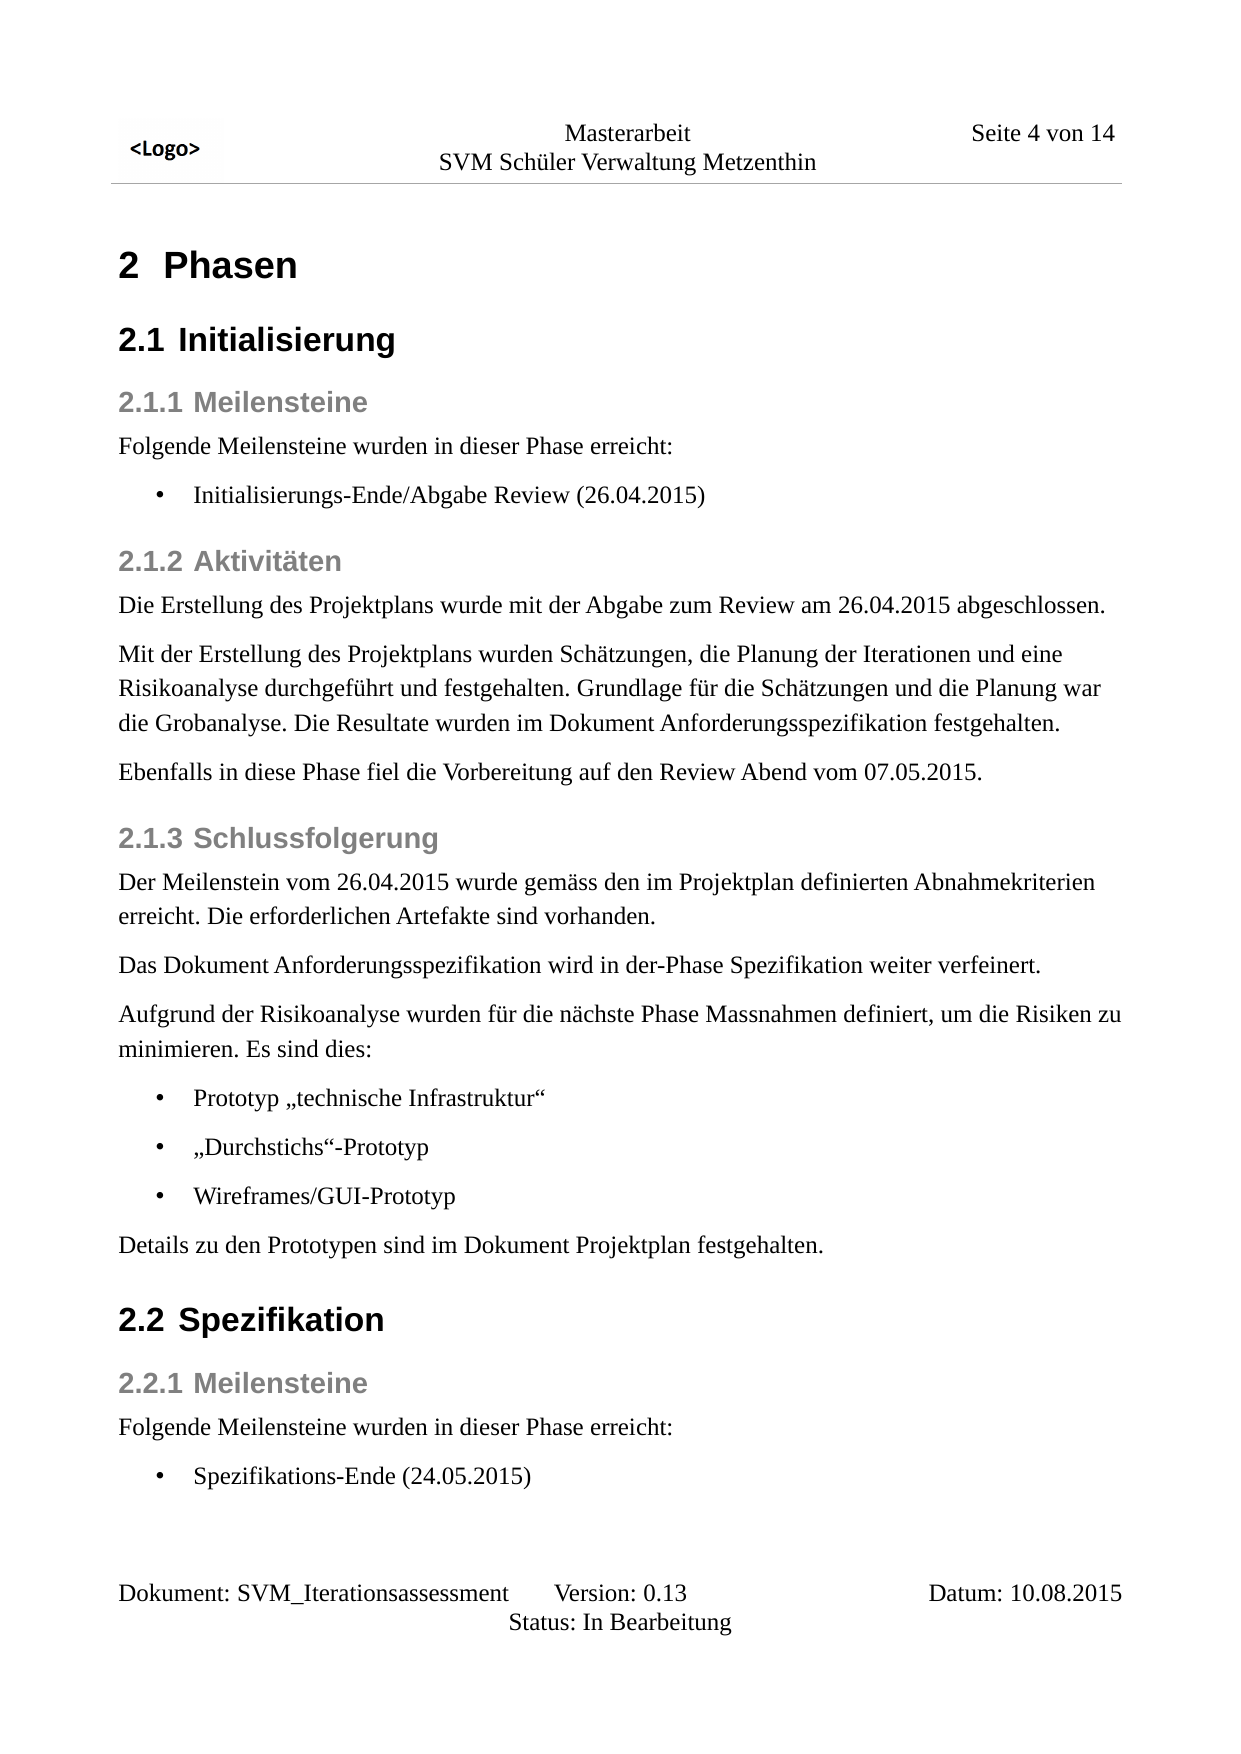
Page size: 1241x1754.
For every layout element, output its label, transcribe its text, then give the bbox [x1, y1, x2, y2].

text Mit der Erstellung des Projektplans wurden Schätzungen, die Planung der Iterationen und eine Risikoanalyse durchgeführt und festgehalten. Grundlage für die Schätzungen und die Planung war die Grobanalyse. Die Resultate wurden im Dokument Anforderungsspezifikation festgehalten. [118, 639, 1122, 737]
text Aufgrund der Risikoanalyse wurden für die nächste Phase Massnahmen definiert, um die Risiken zu minimieren. Es sind dies: [118, 999, 1122, 1063]
list Wireframes/GUI-Prototyp [156, 1181, 1122, 1210]
subtitle Meilensteine [118, 1366, 1122, 1399]
text Das Dokument Anforderungsspezifikation wird in der-Phase Spezifikation weiter verfeinert. [118, 950, 1122, 979]
subtitle Meilensteine [118, 385, 1122, 419]
text Folgende Meilensteine wurden in dieser Phase erreicht: [118, 1412, 1122, 1441]
subtitle Initialisierung [118, 319, 1122, 358]
subtitle Phasen [118, 242, 1122, 286]
text Die Erstellung des Projektplans wurde mit der Abgabe zum Review am 26.04.2015 abgeschlossen. [118, 590, 1122, 619]
list „Durchstichs“-Prototyp [156, 1132, 1122, 1161]
subtitle Spezifikation [118, 1300, 1122, 1339]
subtitle Aktivitäten [118, 544, 1122, 577]
picture [118, 118, 224, 183]
list Spezifikations-Ende (24.05.2015) [156, 1461, 1122, 1489]
text Folgende Meilensteine wurden in dieser Phase erreicht: [118, 431, 1122, 460]
text Ebenfalls in diese Phase fiel die Vorbereitung auf den Review Abend vom 07.05.2015. [118, 757, 1122, 786]
text Details zu den Prototypen sind im Dokument Projektplan festgehalten. [118, 1230, 1122, 1259]
text Der Meilenstein vom 26.04.2015 wurde gemäss den im Projektplan definierten Abnahmekriterien erreicht. Die erforderlichen Artefakte sind vorhanden. [118, 867, 1122, 930]
list Prototyp „technische Infrastruktur“ [156, 1083, 1122, 1112]
list Initialisierungs-Ende/Abgabe Review (26.04.2015) [156, 480, 1122, 509]
subtitle Schlussfolgerung [118, 821, 1122, 854]
